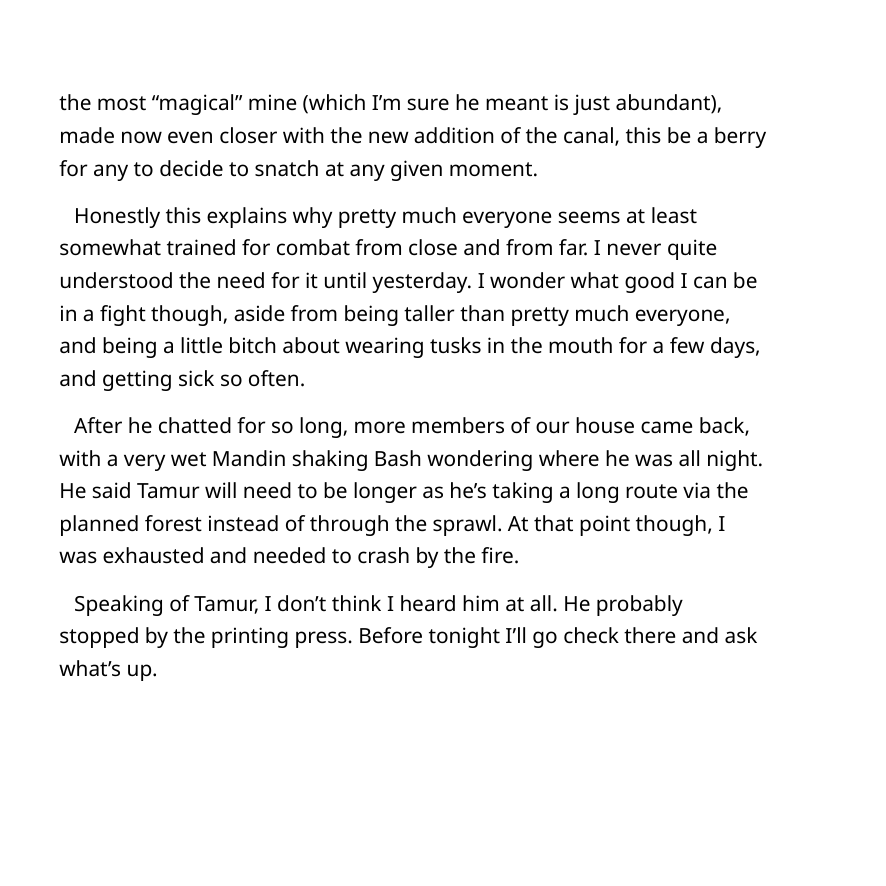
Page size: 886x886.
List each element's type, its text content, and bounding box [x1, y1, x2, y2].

text After he chatted for so long, more members of our house came back, with a very wet Mandin shaking Bash wondering where he was all night. He said Tamur will need to be longer as he’s taking a long route via the planned forest instead of through the sprawl. At that point though, I was exhausted and needed to crash by the fire. [59, 411, 768, 570]
text Speaking of Tamur, I don’t think I heard him at all. He probably stopped by the printing press. Before tonight I’ll go check there and ask what’s up. [59, 589, 768, 682]
text the most “magical” mine (which I’m sure he meant is just abundant), made now even closer with the new addition of the canal, this be a berry for any to decide to snatch at any given moment. [59, 88, 768, 182]
text Honestly this explains why pretty much everyone seems at least somewhat trained for combat from close and from far. I never quite understood the need for it until yesterday. I wonder what good I can be in a fight though, aside from being taller than pretty much everyone, and being a little bitch about wearing tusks in the mouth for a few days, and getting sick so often. [59, 201, 768, 392]
